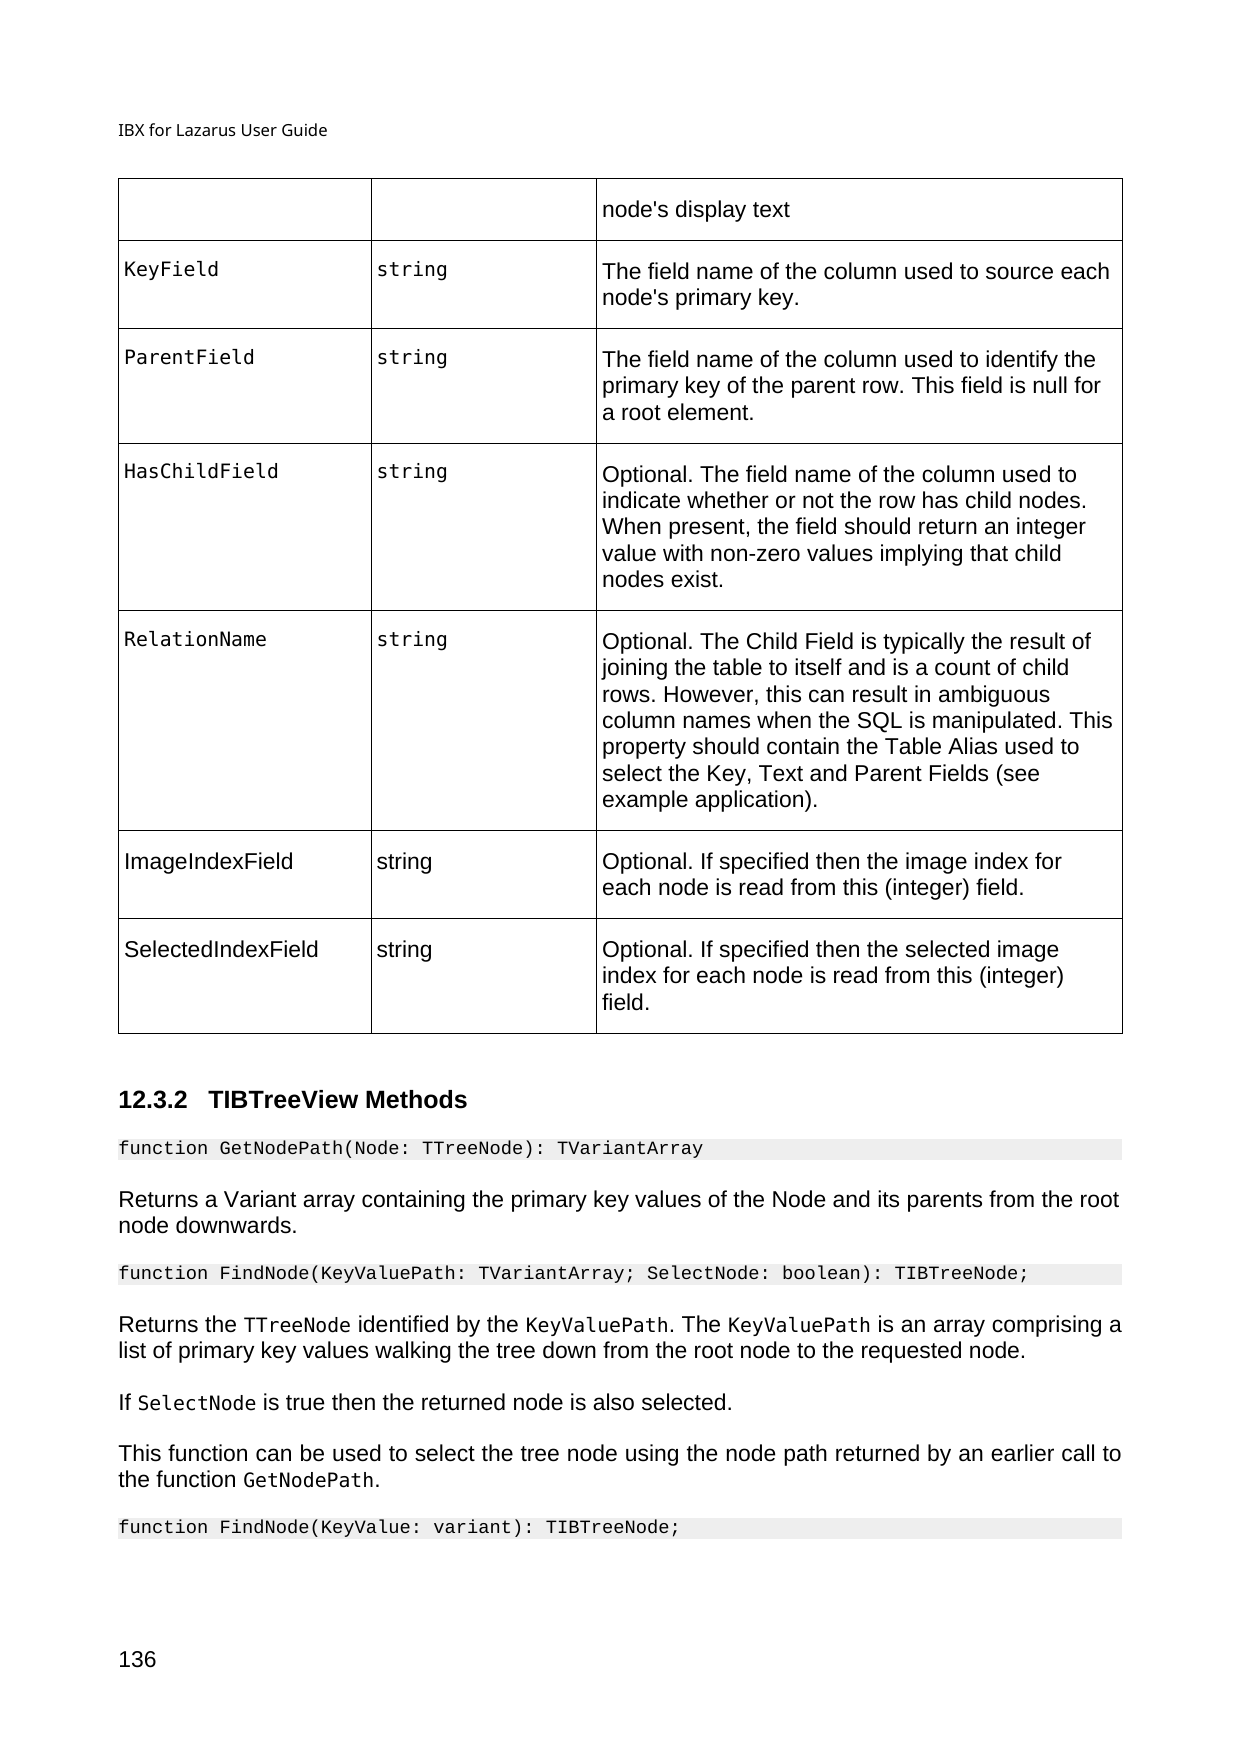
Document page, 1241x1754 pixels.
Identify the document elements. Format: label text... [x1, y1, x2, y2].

table_cell RelationName [119, 611, 371, 830]
table_cell Optional. The field name of the column used to indicate whether or not the row has child nodes. When present, the field should return an integer value with non-zero values implying that child nodes exist. [597, 444, 1122, 610]
text function FindNode(KeyValue: variant): TIBTreeNode; [118, 1518, 1122, 1539]
table_cell [372, 179, 596, 240]
table_cell The field name of the column used to source each node's primary key. [597, 241, 1122, 328]
table_cell Optional. The Child Field is typically the result of joining the table to itself and is a count of child rows. However, this can result in ambiguous column names when the SQL is manipulated. This property should contain the Table Alias used to select the Key, Text and Parent Fields (see example application). [597, 611, 1122, 830]
table_cell string [372, 919, 596, 1033]
table_cell string [372, 444, 596, 610]
text This function can be used to select the tree node using the node path returned by an earlier call to the function GetNodePath. [118, 1440, 1122, 1493]
table_cell ParentField [119, 329, 371, 443]
table_cell Optional. If specified then the selected image index for each node is read from this (integer) field. [597, 919, 1122, 1033]
text function GetNodePath(Node: TTreeNode): TVariantArray [118, 1139, 1122, 1160]
table_cell string [372, 329, 596, 443]
subtitle TIBTreeView Methods [118, 1085, 1122, 1114]
text Returns a Variant array containing the primary key values of the Node and its parents from the root node downwards. [118, 1186, 1122, 1239]
text Returns the TTreeNode identified by the KeyValuePath. The KeyValuePath is an array comprising a list of primary key values walking the tree down from the root node to the requested node. [118, 1311, 1122, 1364]
table_cell [119, 179, 371, 240]
table_cell The field name of the column used to identify the primary key of the parent row. This field is null for a root element. [597, 329, 1122, 443]
text If SelectNode is true then the returned node is also selected. [118, 1389, 1122, 1415]
table_cell string [372, 611, 596, 830]
table_cell node's display text [597, 179, 1122, 240]
table_cell HasChildField [119, 444, 371, 610]
table_cell SelectedIndexField [119, 919, 371, 1033]
table_cell string [372, 831, 596, 918]
table_cell ImageIndexField [119, 831, 371, 918]
table_cell Optional. If specified then the image index for each node is read from this (integer) field. [597, 831, 1122, 918]
text function FindNode(KeyValuePath: TVariantArray; SelectNode: boolean): TIBTreeNode; [118, 1264, 1122, 1285]
table_cell string [372, 241, 596, 328]
table_cell KeyField [119, 241, 371, 328]
